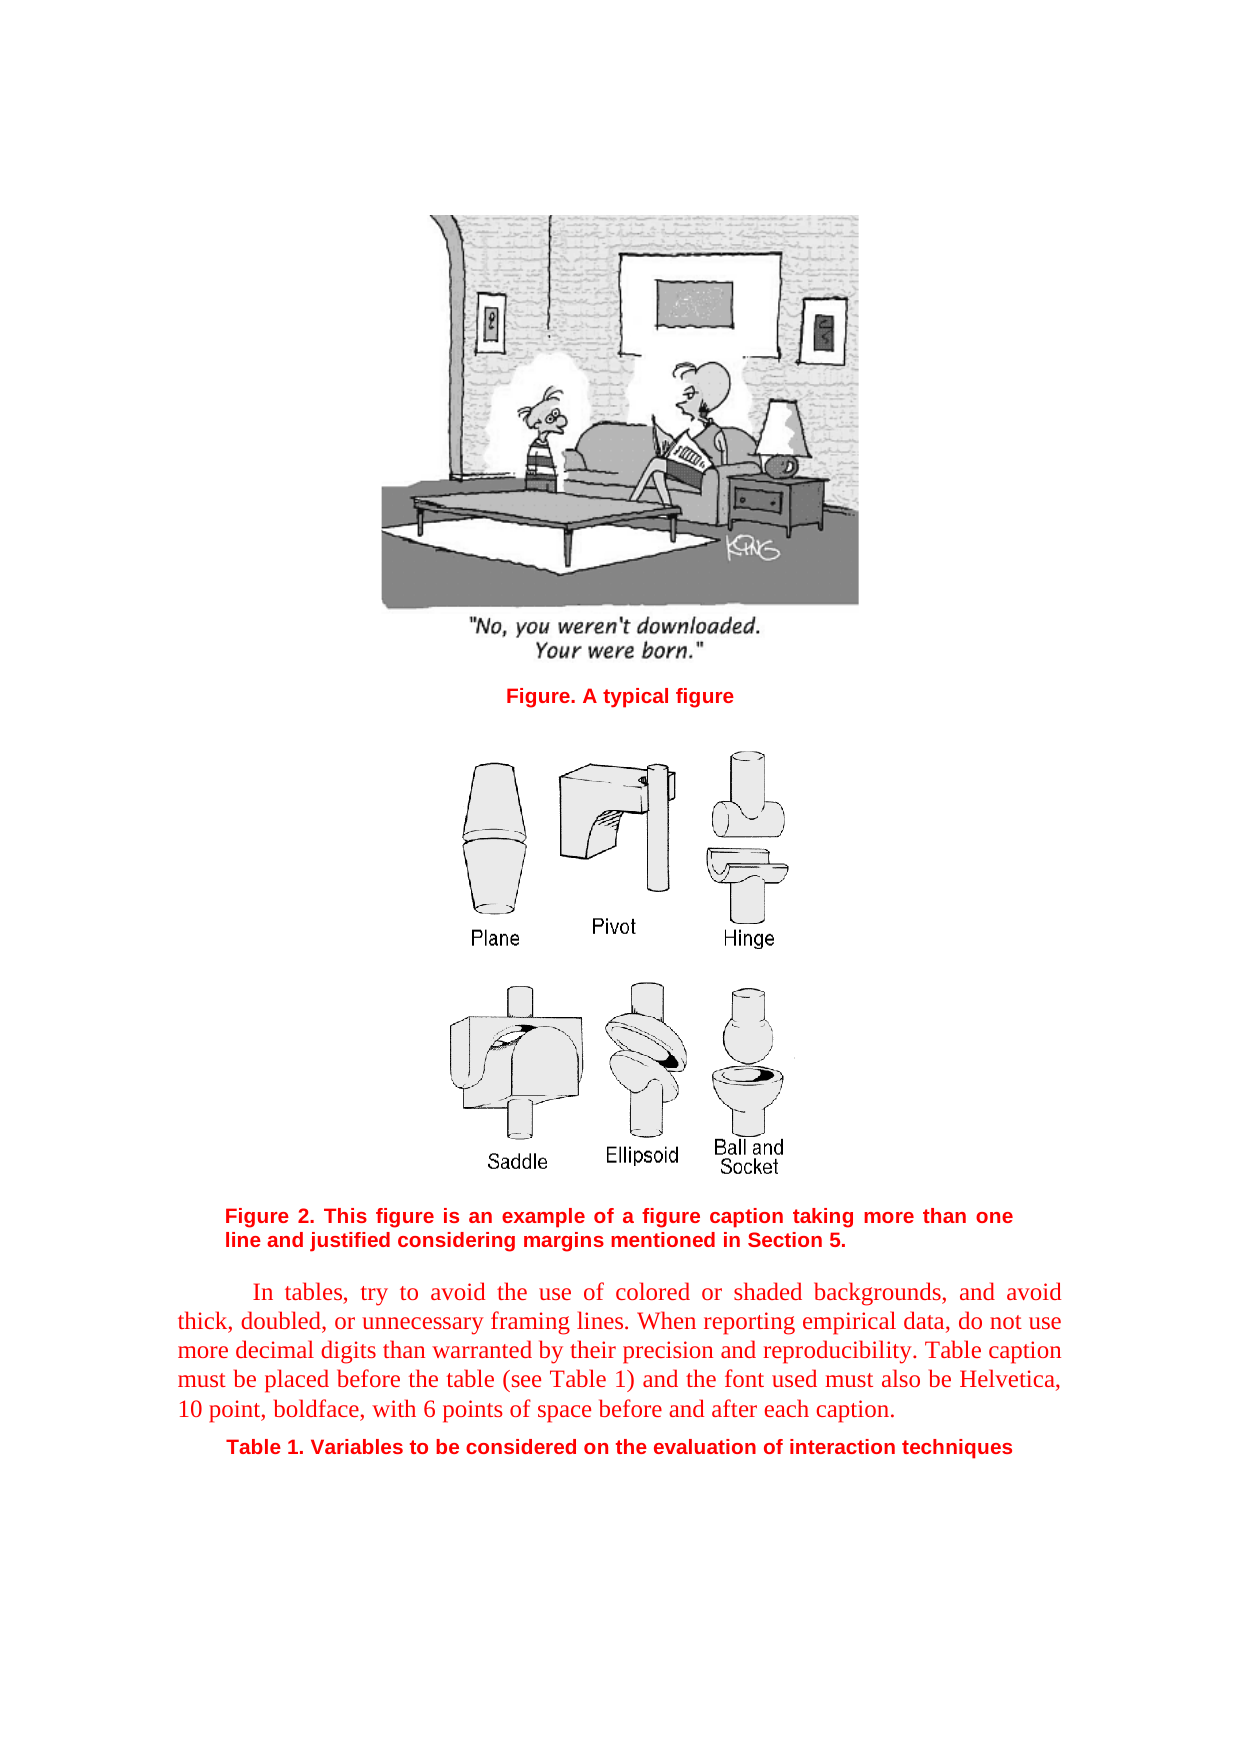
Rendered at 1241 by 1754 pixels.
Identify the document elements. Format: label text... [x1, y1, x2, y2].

text Figure 2. This figure is an example of a figure caption taking more than one line and justified considering margins mentioned in Section 5. [224, 1204, 1016, 1252]
text In tables, try to avoid the use of colored or shaded backgrounds, and avoid thick, doubled, or unnecessary framing lines. When reporting empirical data, do not use more decimal digits than warranted by their precision and reproducibility. Table caption must be placed before the table (see Table 1) and the font used must also be Helvetica, 10 point, boldface, with 6 points of space before and after each caption. [177, 1277, 1063, 1422]
text Figure. A typical figure [224, 684, 1016, 708]
picture [432, 742, 808, 1183]
text Table 1. Variables to be considered on the evaluation of interaction techniques [224, 1435, 1016, 1459]
